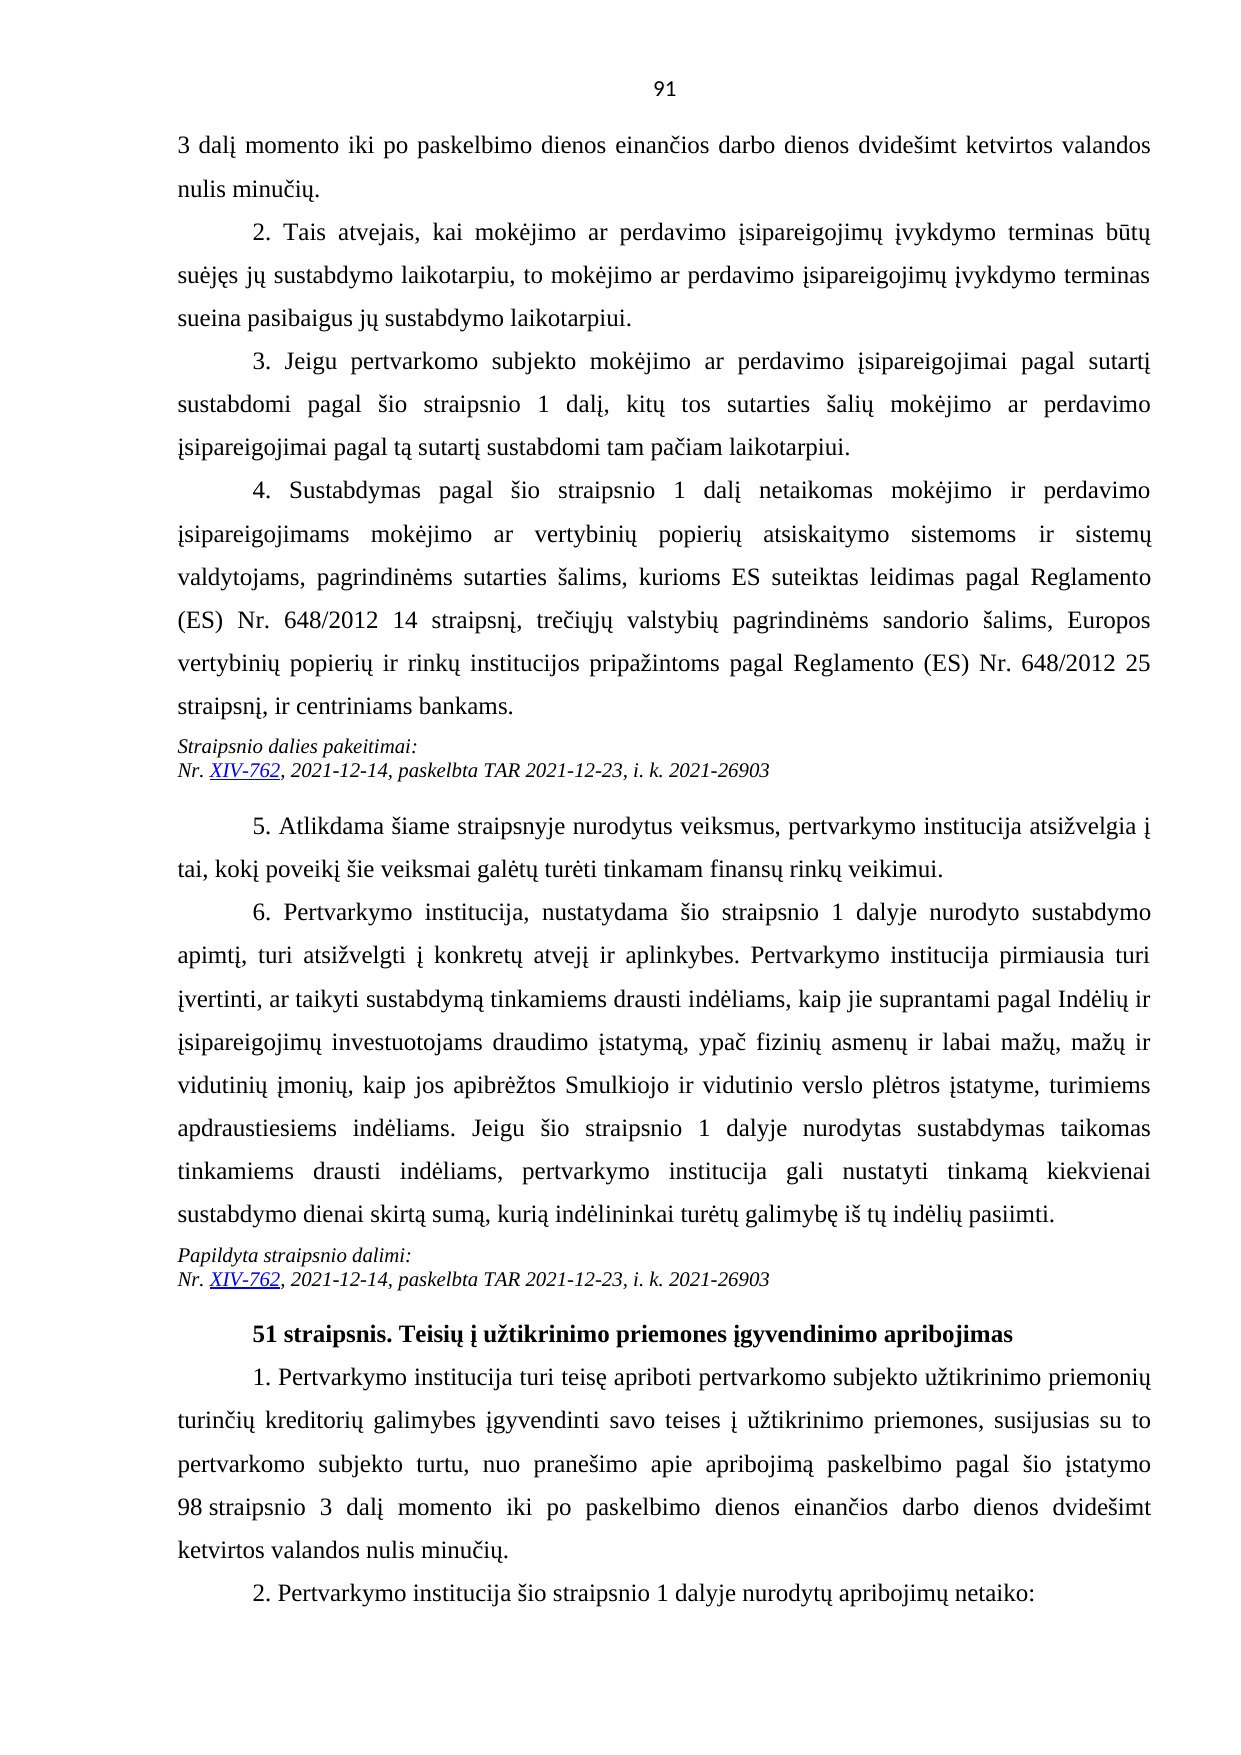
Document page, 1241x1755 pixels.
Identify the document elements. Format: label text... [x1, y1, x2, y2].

text 5. Atlikdama šiame straipsnyje nurodytus veiksmus, pertvarkymo institucija atsižvelgia į tai, kokį poveikį šie veiksmai galėtų turėti tinkamam finansų rinkų veikimui. [177, 811, 1152, 883]
text 51 straipsnis. Teisių į užtikrinimo priemones įgyvendinimo apribojimas [177, 1319, 1152, 1348]
text Straipsnio dalies pakeitimai: [177, 734, 1152, 758]
text 4. Sustabdymas pagal šio straipsnio 1 dalį netaikomas mokėjimo ir perdavimo įsipareigojimams mokėjimo ar vertybinių popierių atsiskaitymo sistemoms ir sistemų valdytojams, pagrindinėms sutarties šalims, kurioms ES suteiktas leidimas pagal Reglamento (ES) Nr. 648/2012 14 straipsnį, trečiųjų valstybių pagrindinėms sandorio šalims, Europos vertybinių popierių ir rinkų institucijos pripažintoms pagal Reglamento (ES) Nr. 648/2012 25 straipsnį, ir centriniams bankams. [177, 476, 1152, 720]
text Papildyta straipsnio dalimi: [177, 1242, 1152, 1267]
text 3 dalį momento iki po paskelbimo dienos einančios darbo dienos dvidešimt ketvirtos valandos nulis minučių. [177, 131, 1152, 202]
text 3. Jeigu pertvarkomo subjekto mokėjimo ar perdavimo įsipareigojimai pagal sutartį sustabdomi pagal šio straipsnio 1 dalį, kitų tos sutarties šalių mokėjimo ar perdavimo įsipareigojimai pagal tą sutartį sustabdomi tam pačiam laikotarpiui. [177, 346, 1152, 461]
text 2. Tais atvejais, kai mokėjimo ar perdavimo įsipareigojimų įvykdymo terminas būtų suėjęs jų sustabdymo laikotarpiu, to mokėjimo ar perdavimo įsipareigojimų įvykdymo terminas sueina pasibaigus jų sustabdymo laikotarpiui. [177, 217, 1152, 332]
text 1. Pertvarkymo institucija turi teisę apriboti pertvarkomo subjekto užtikrinimo priemonių turinčių kreditorių galimybes įgyvendinti savo teises į užtikrinimo priemones, susijusias su to pertvarkomo subjekto turtu, nuo pranešimo apie apribojimą paskelbimo pagal šio įstatymo 98 straipsnio 3 dalį momento iki po paskelbimo dienos einančios darbo dienos dvidešimt ketvirtos valandos nulis minučių. [177, 1362, 1152, 1564]
text 6. Pertvarkymo institucija, nustatydama šio straipsnio 1 dalyje nurodyto sustabdymo apimtį, turi atsižvelgti į konkretų atvejį ir aplinkybes. Pertvarkymo institucija pirmiausia turi įvertinti, ar taikyti sustabdymą tinkamiems drausti indėliams, kaip jie suprantami pagal Indėlių ir įsipareigojimų investuotojams draudimo įstatymą, ypač fizinių asmenų ir labai mažų, mažų ir vidutinių įmonių, kaip jos apibrėžtos Smulkiojo ir vidutinio verslo plėtros įstatyme, turimiems apdraustiesiems indėliams. Jeigu šio straipsnio 1 dalyje nurodytas sustabdymas taikomas tinkamiems drausti indėliams, pertvarkymo institucija gali nustatyti tinkamą kiekvienai sustabdymo dienai skirtą sumą, kurią indėlininkai turėtų galimybę iš tų indėlių pasiimti. [177, 897, 1152, 1228]
text 2. Pertvarkymo institucija šio straipsnio 1 dalyje nurodytų apribojimų netaiko: [177, 1578, 1152, 1607]
text Nr. XIV-762, 2021-12-14, paskelbta TAR 2021-12-23, i. k. 2021-26903 [177, 1267, 1152, 1291]
text Nr. XIV-762, 2021-12-14, paskelbta TAR 2021-12-23, i. k. 2021-26903 [177, 758, 1152, 782]
